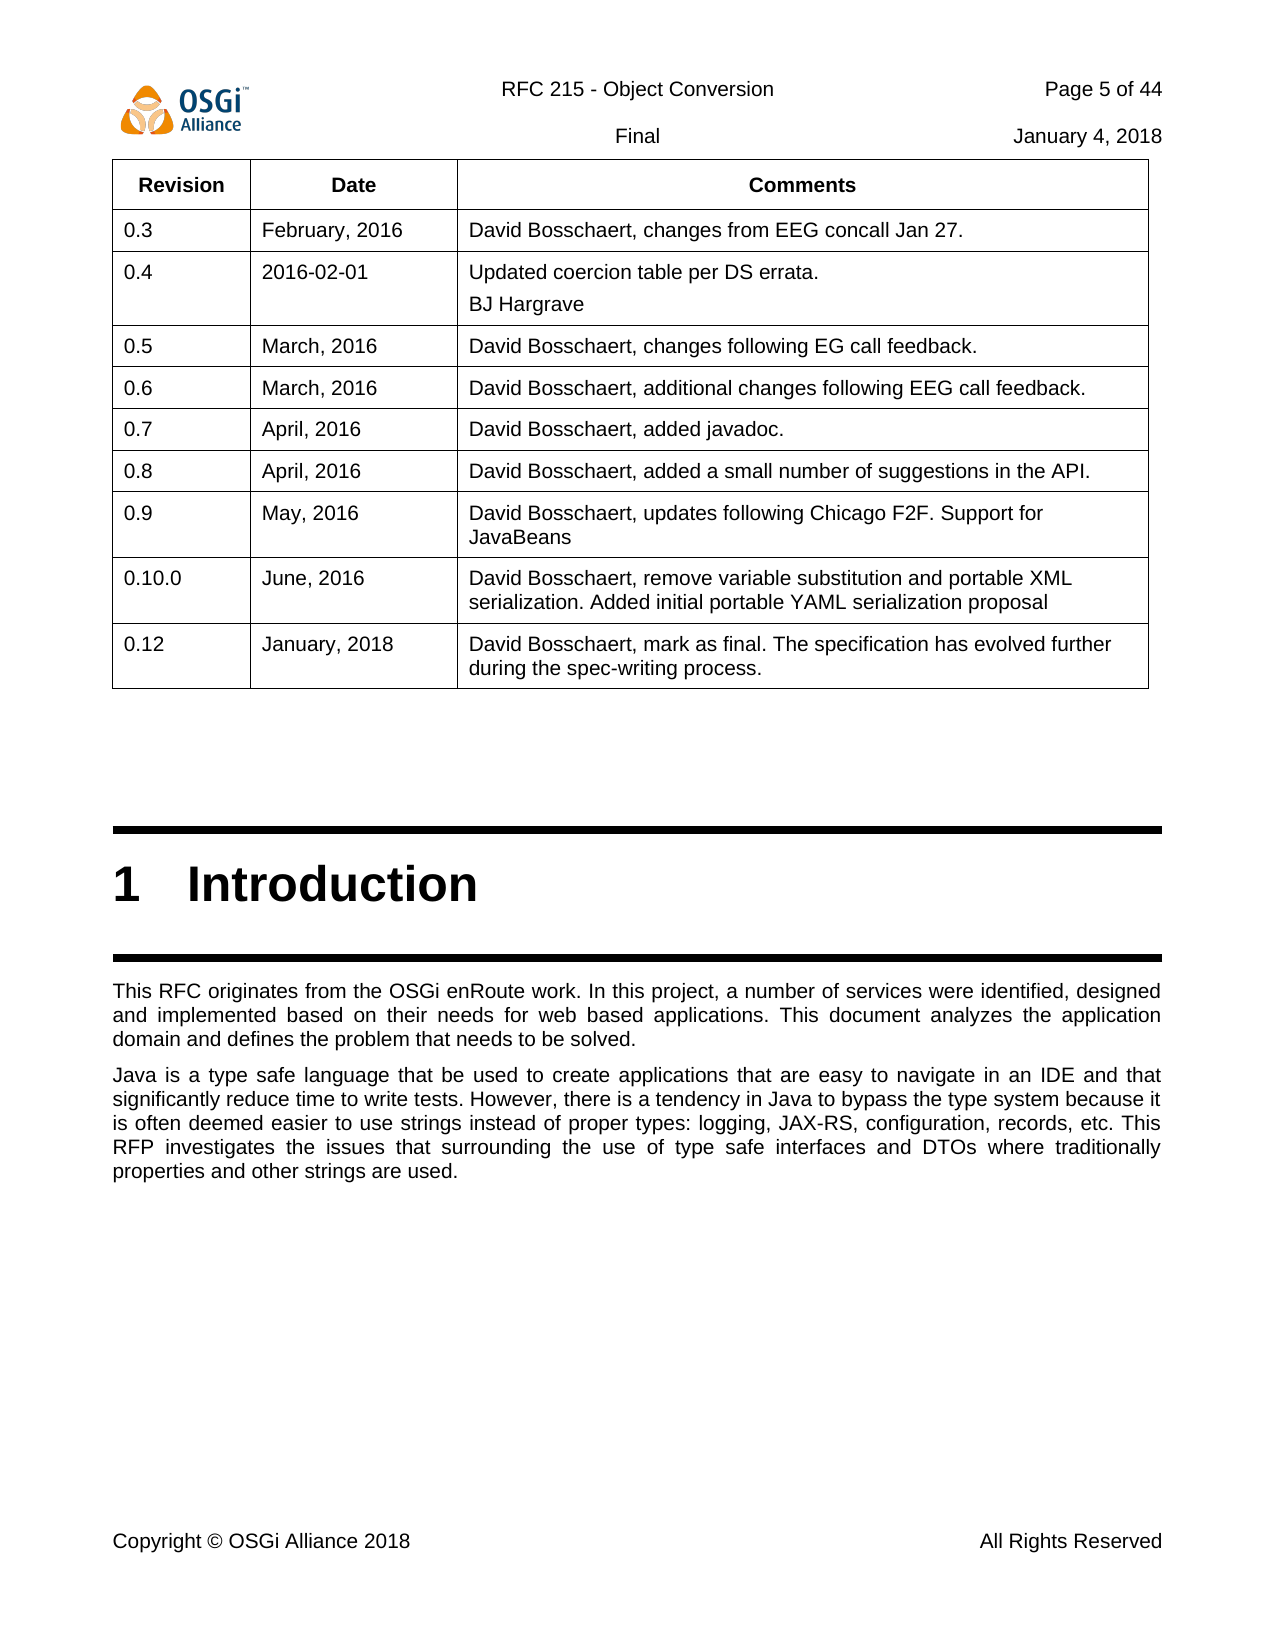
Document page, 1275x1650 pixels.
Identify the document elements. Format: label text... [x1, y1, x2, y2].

table_cell 0.3 [113, 210, 250, 251]
table_cell 0.10.0 [113, 558, 250, 622]
table_cell 0.6 [113, 367, 250, 408]
subtitle Introduction [112, 827, 1162, 962]
table_cell 0.8 [113, 451, 250, 491]
table_cell March, 2016 [251, 367, 457, 408]
table_cell David Bosschaert, changes from EEG concall Jan 27. [458, 210, 1148, 251]
text Java is a type safe language that be used to create applications that are easy to navigate in an IDE and that significantly reduce time to write tests. However, there is a tendency in Java to bypass the type system because it is often deemed easier to use strings instead of proper types: logging, JAX-RS, configuration, records, etc. This RFP investigates the issues that surrounding the use of type safe interfaces and DTOs where traditionally properties and other strings are used. [112, 1063, 1162, 1183]
table_cell David Bosschaert, added javadoc. [458, 409, 1148, 449]
table_cell David Bosschaert, mark as final. The specification has evolved further during the spec-writing process. [458, 624, 1148, 688]
table_cell April, 2016 [251, 409, 457, 449]
table_cell 0.7 [113, 409, 250, 449]
table_cell David Bosschaert, additional changes following EEG call feedback. [458, 367, 1148, 408]
table_cell February, 2016 [251, 210, 457, 251]
table_cell 0.4 [113, 252, 250, 324]
table_cell David Bosschaert, changes following EG call feedback. [458, 326, 1148, 366]
table_cell April, 2016 [251, 451, 457, 491]
table_header Revision [113, 160, 250, 209]
table_cell Updated coercion table per DS errata. BJ Hargrave [458, 252, 1148, 324]
text This RFC originates from the OSGi enRoute work. In this project, a number of services were identified, designed and implemented based on their needs for web based applications. This document analyzes the application domain and defines the problem that needs to be solved. [112, 979, 1162, 1051]
table_cell 0.12 [113, 624, 250, 688]
table_header Date [251, 160, 457, 209]
table_cell 2016-02-01 [251, 252, 457, 324]
table_cell March, 2016 [251, 326, 457, 366]
table_cell David Bosschaert, remove variable substitution and portable XML serialization. Added initial portable YAML serialization proposal [458, 558, 1148, 622]
table_header Comments [458, 160, 1148, 209]
table_cell June, 2016 [251, 558, 457, 622]
table_cell January, 2018 [251, 624, 457, 688]
table_cell David Bosschaert, added a small number of suggestions in the API. [458, 451, 1148, 491]
picture [113, 78, 257, 142]
table_cell 0.9 [113, 492, 250, 557]
table_cell 0.5 [113, 326, 250, 366]
table_cell David Bosschaert, updates following Chicago F2F. Support for JavaBeans [458, 492, 1148, 557]
table_cell May, 2016 [251, 492, 457, 557]
